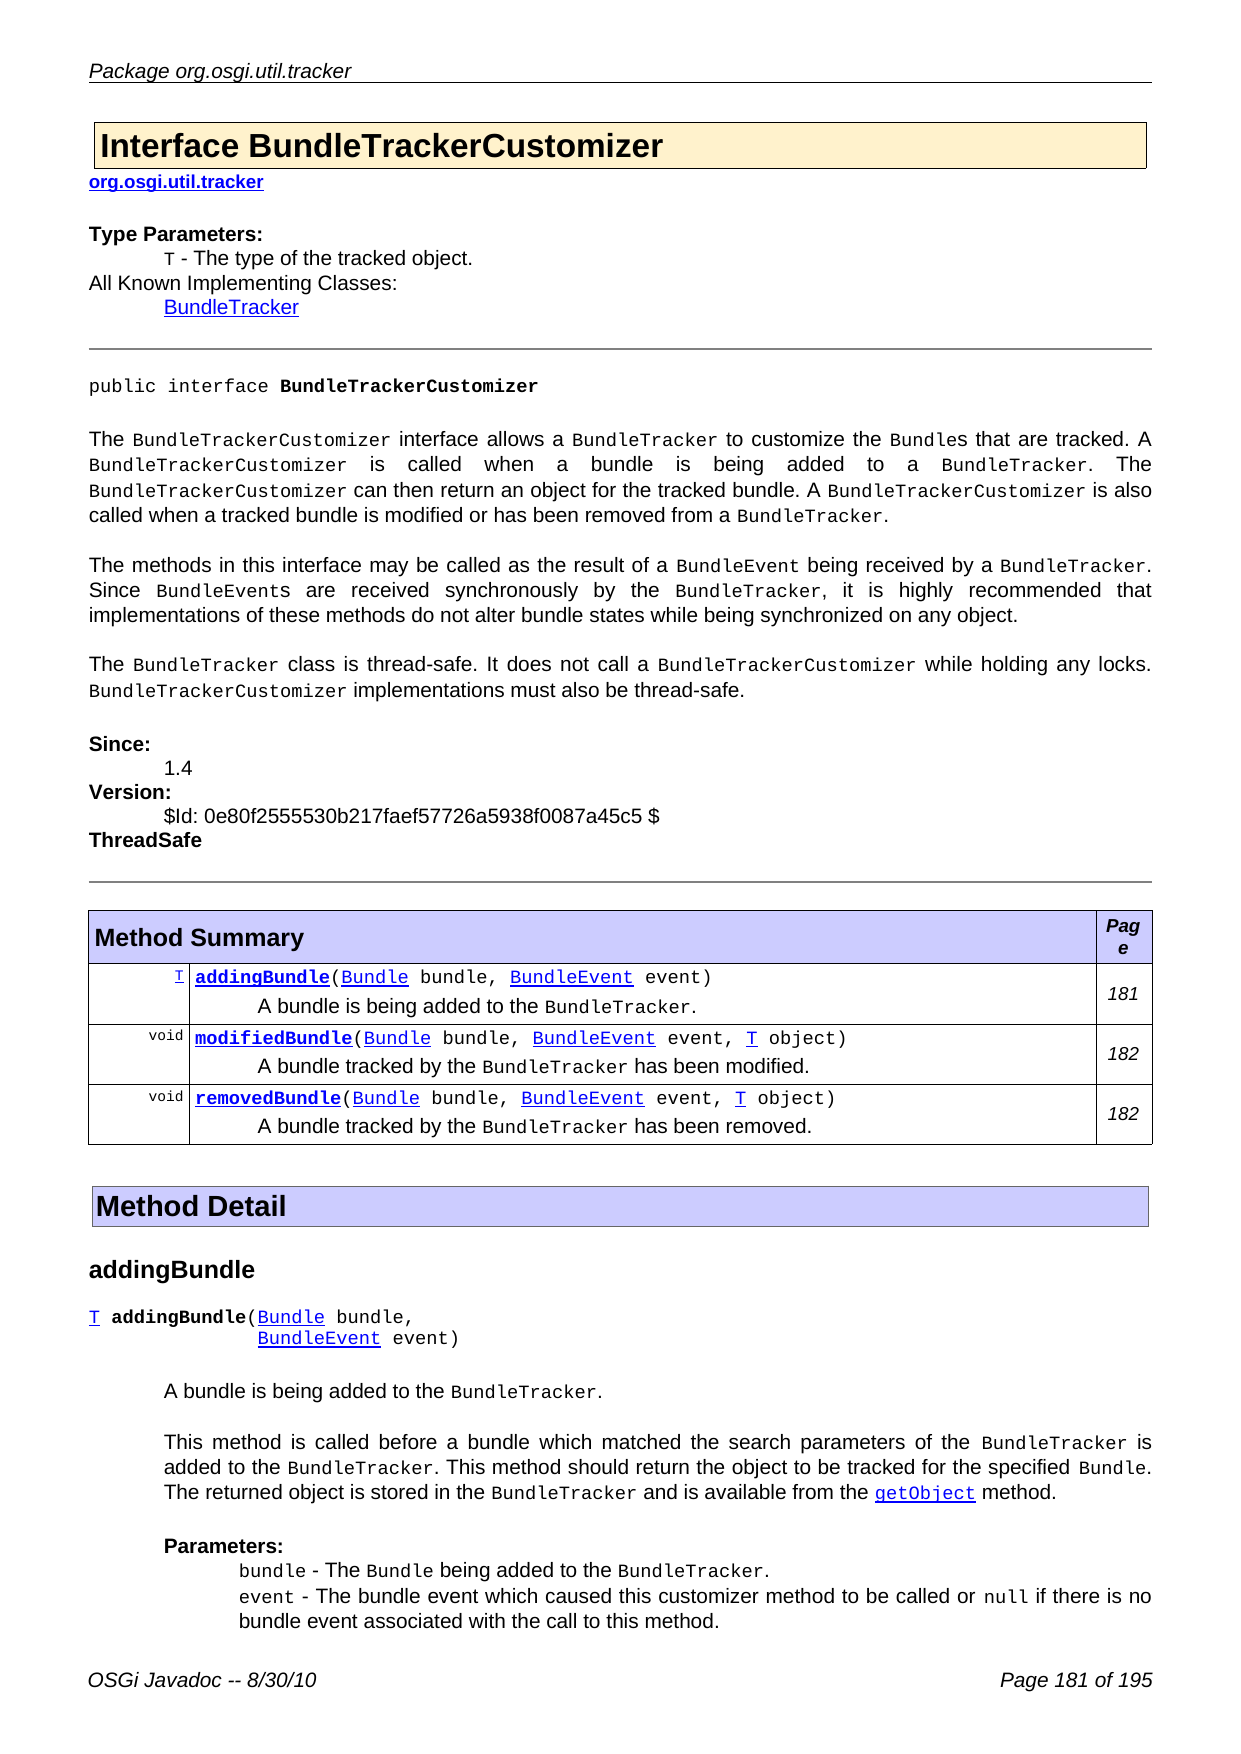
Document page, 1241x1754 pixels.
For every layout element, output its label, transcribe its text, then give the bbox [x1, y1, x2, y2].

table_cell 172 [1097, 1025, 1152, 1084]
text $Id: 0e80f2555530b217faef57726a5938f0087a45c5 $ [163, 804, 1152, 828]
table_cell modifiedBundle(Bundle bundle, BundleEvent event, T object) A bundle tracked by the BundleTracker has been modified. [190, 1025, 1096, 1084]
text event - The bundle event which caused this customizer method to be called or null if there is no bundle event associated with the call to this method. [238, 1583, 1152, 1633]
text org.osgi.util.tracker [88, 171, 1152, 193]
text BundleTracker [163, 295, 1152, 319]
table_header Method Summary [89, 911, 1096, 963]
text The BundleTracker class is thread-safe. It does not call a BundleTrackerCustomizer while holding any locks. BundleTrackerCustomizer implementations must also be thread-safe. [88, 652, 1152, 703]
table_cell void [89, 1025, 189, 1084]
text Parameters: [163, 1534, 1152, 1558]
text bundle - The Bundle being added to the BundleTracker. [238, 1558, 1152, 1583]
text The BundleTrackerCustomizer interface allows a BundleTracker to customize the Bundles that are tracked. A BundleTrackerCustomizer is called when a bundle is being added to a BundleTracker. The BundleTrackerCustomizer can then return an object for the tracked bundle. A BundleTrackerCustomizer is also called when a tracked bundle is modified or has been removed from a BundleTracker. [88, 427, 1152, 528]
text public interface BundleTrackerCustomizer [88, 377, 1152, 398]
table_cell removedBundle(Bundle bundle, BundleEvent event, T object) A bundle tracked by the BundleTracker has been removed. [190, 1085, 1096, 1144]
table_cell T [89, 964, 189, 1023]
text Since: [88, 732, 1152, 756]
subtitle Method Detail [93, 1187, 1148, 1226]
text ThreadSafe [88, 828, 1152, 852]
subtitle addingBundle [88, 1255, 1152, 1283]
table_cell addingBundle(Bundle bundle, BundleEvent event) A bundle is being added to the BundleTracker. [190, 964, 1096, 1023]
table_cell 172 [1097, 1085, 1152, 1144]
table_cell void [89, 1085, 189, 1144]
text A bundle is being added to the BundleTracker. [163, 1379, 1152, 1404]
subtitle Interface BundleTrackerCustomizer [95, 123, 1146, 168]
table_header Page [1097, 911, 1152, 963]
text Version: [88, 780, 1152, 804]
subtitle All Known Implementing Classes: [88, 271, 1152, 295]
text This method is called before a bundle which matched the search parameters of the BundleTracker is added to the BundleTracker. This method should return the object to be tracked for the specified Bundle. The returned object is stored in the BundleTracker and is available from the getObject method. [163, 1429, 1152, 1505]
text 1.4 [163, 756, 1152, 780]
text Type Parameters: [88, 222, 1152, 246]
table_cell 171 [1097, 964, 1152, 1023]
text T addingBundle(Bundle bundle, BundleEvent event) [88, 1308, 1152, 1350]
text T - The type of the tracked object. [163, 246, 1152, 271]
text The methods in this interface may be called as the result of a BundleEvent being received by a BundleTracker. Since BundleEvents are received synchronously by the BundleTracker, it is highly recommended that implementations of these methods do not alter bundle states while being synchronized on any object. [88, 553, 1152, 627]
